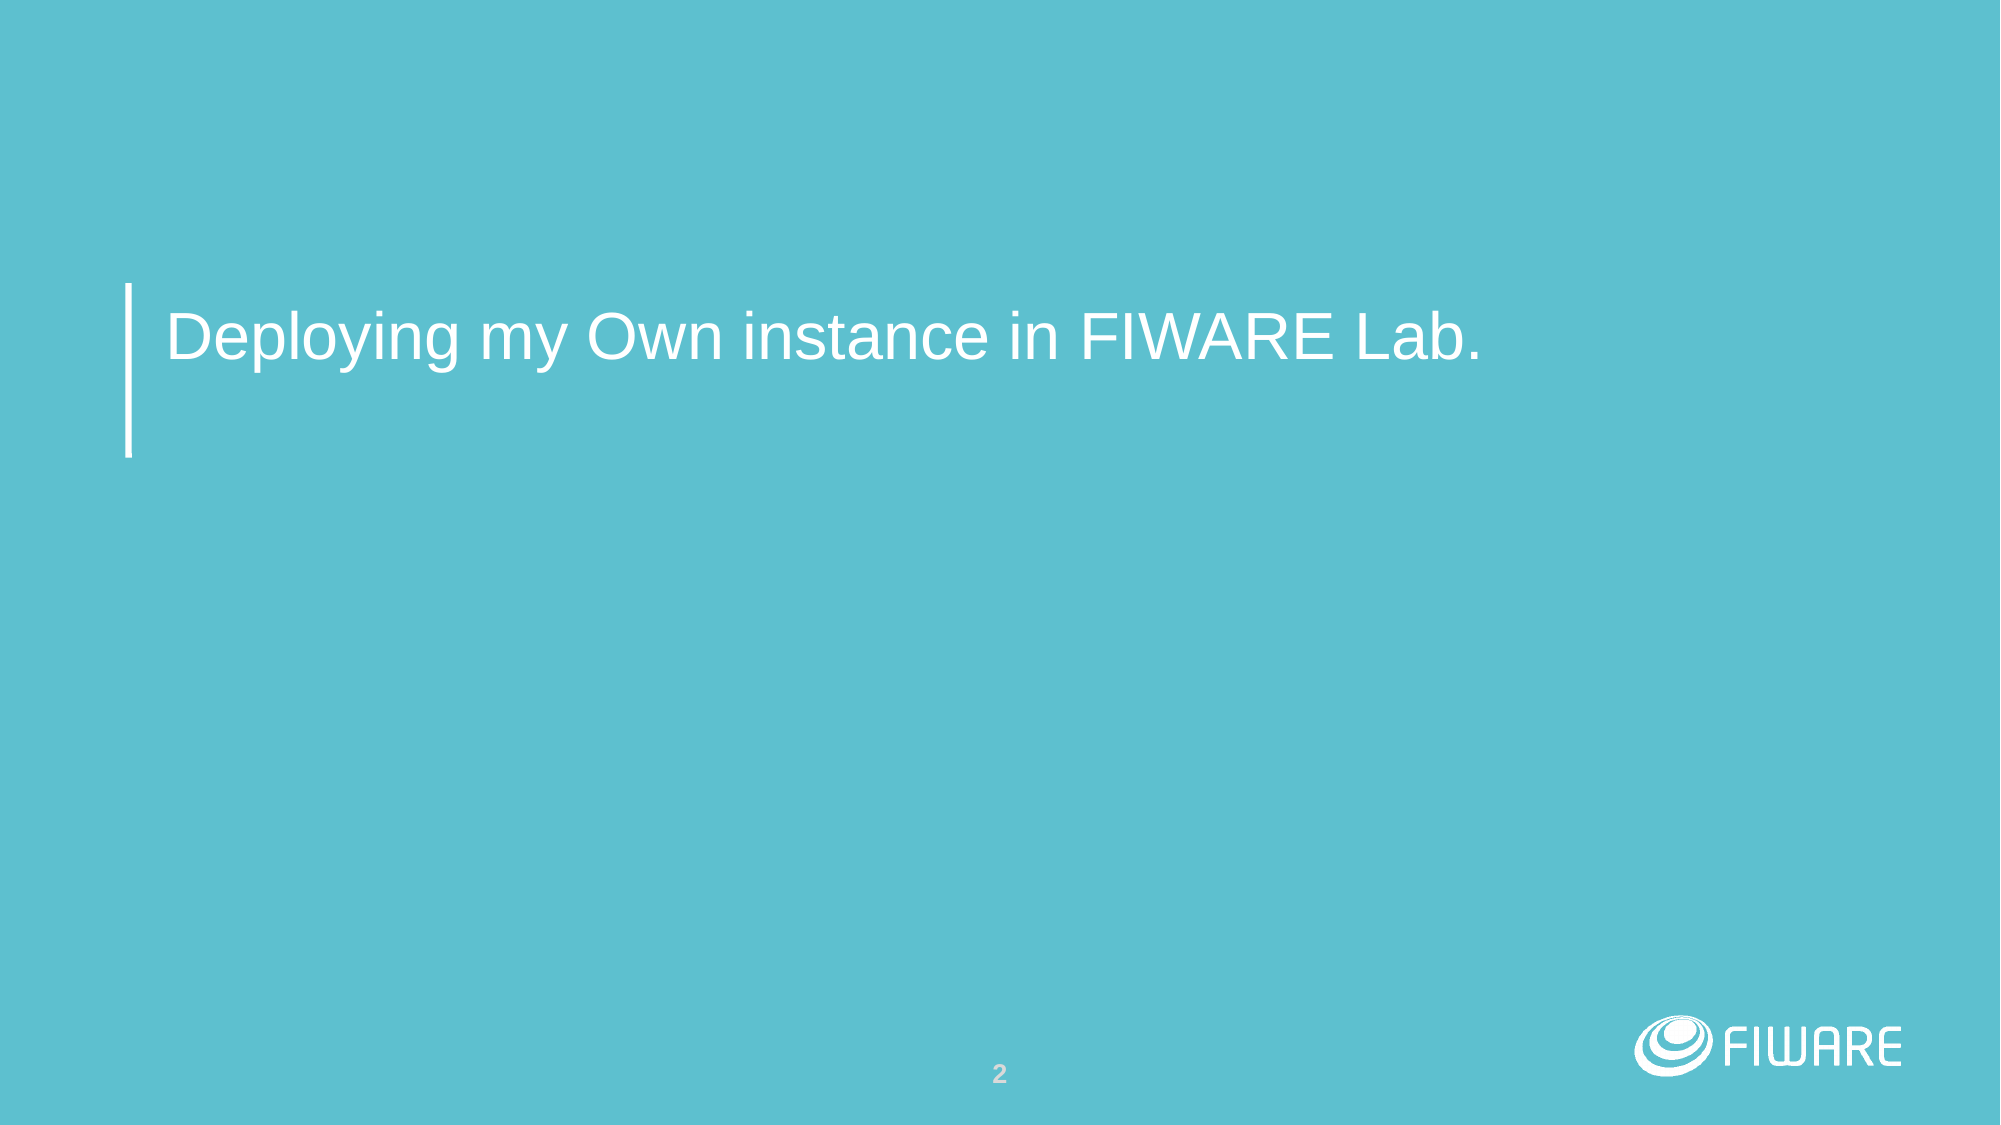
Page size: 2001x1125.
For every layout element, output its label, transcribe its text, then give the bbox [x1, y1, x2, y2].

title Deploying my Own instance in FIWARE Lab. [150, 277, 1850, 453]
slide_number [887, 1042, 1113, 1103]
picture [1620, 996, 1919, 1090]
